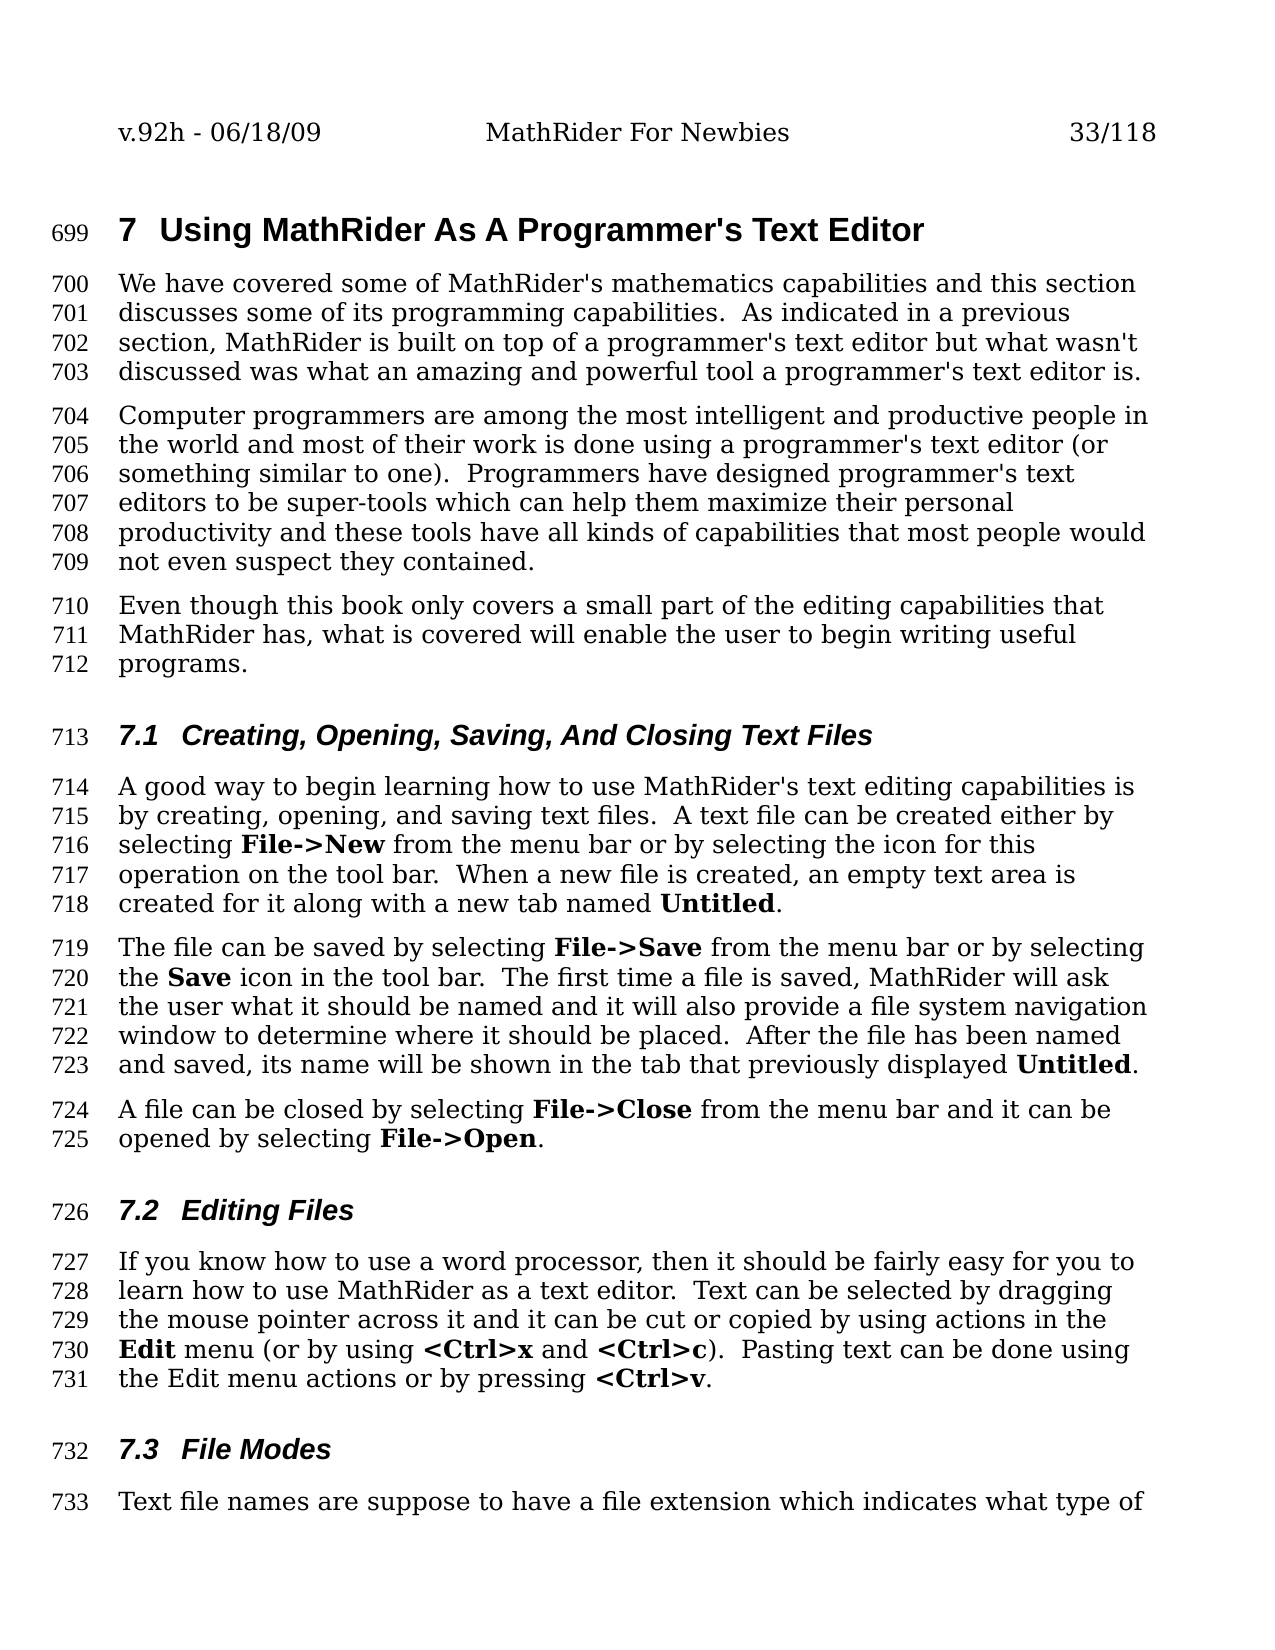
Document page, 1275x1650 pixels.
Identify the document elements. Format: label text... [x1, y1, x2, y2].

subtitle Editing Files [118, 1193, 1157, 1226]
text A file can be closed by selecting File->Close from the menu bar and it can be opened by selecting File->Open. [118, 1095, 1157, 1153]
subtitle Using MathRider As A Programmer's Text Editor [118, 210, 1157, 248]
text If you know how to use a word processor, then it should be fairly easy for you to learn how to use MathRider as a text editor. Text can be selected by dragging the mouse pointer across it and it can be cut or copied by using actions in the Edit menu (or by using <Ctrl>x and <Ctrl>c). Pasting text can be done using the Edit menu actions or by pressing <Ctrl>v. [118, 1247, 1157, 1393]
text Text file names are suppose to have a file extension which indicates what type of [118, 1487, 1157, 1516]
text A good way to begin learning how to use MathRider's text editing capabilities is by creating, opening, and saving text files. A text file can be created either by selecting File->New from the menu bar or by selecting the icon for this operation on the tool bar. When a new file is created, an empty text area is created for it along with a new tab named Untitled. [118, 772, 1157, 918]
text We have covered some of MathRider's mathematics capabilities and this section discusses some of its programming capabilities. As indicated in a previous section, MathRider is built on top of a programmer's text editor but what wasn't discussed was what an amazing and powerful tool a programmer's text editor is. [118, 269, 1157, 386]
text The file can be saved by selecting File->Save from the menu bar or by selecting the Save icon in the tool bar. The first time a file is saved, MathRider will ask the user what it should be named and it will also provide a file system navigation window to determine where it should be placed. After the file has been named and saved, its name will be shown in the tab that previously displayed Untitled. [118, 933, 1157, 1080]
text Computer programmers are among the most intelligent and productive people in the world and most of their work is done using a programmer's text editor (or something similar to one). Programmers have designed programmer's text editors to be super-tools which can help them maximize their personal productivity and these tools have all kinds of capabilities that most people would not even suspect they contained. [118, 401, 1157, 576]
text Even though this book only covers a small part of the editing capabilities that MathRider has, what is covered will enable the user to begin writing useful programs. [118, 591, 1157, 678]
subtitle Creating, Opening, Saving, And Closing Text Files [118, 718, 1157, 751]
subtitle File Modes [118, 1432, 1157, 1466]
